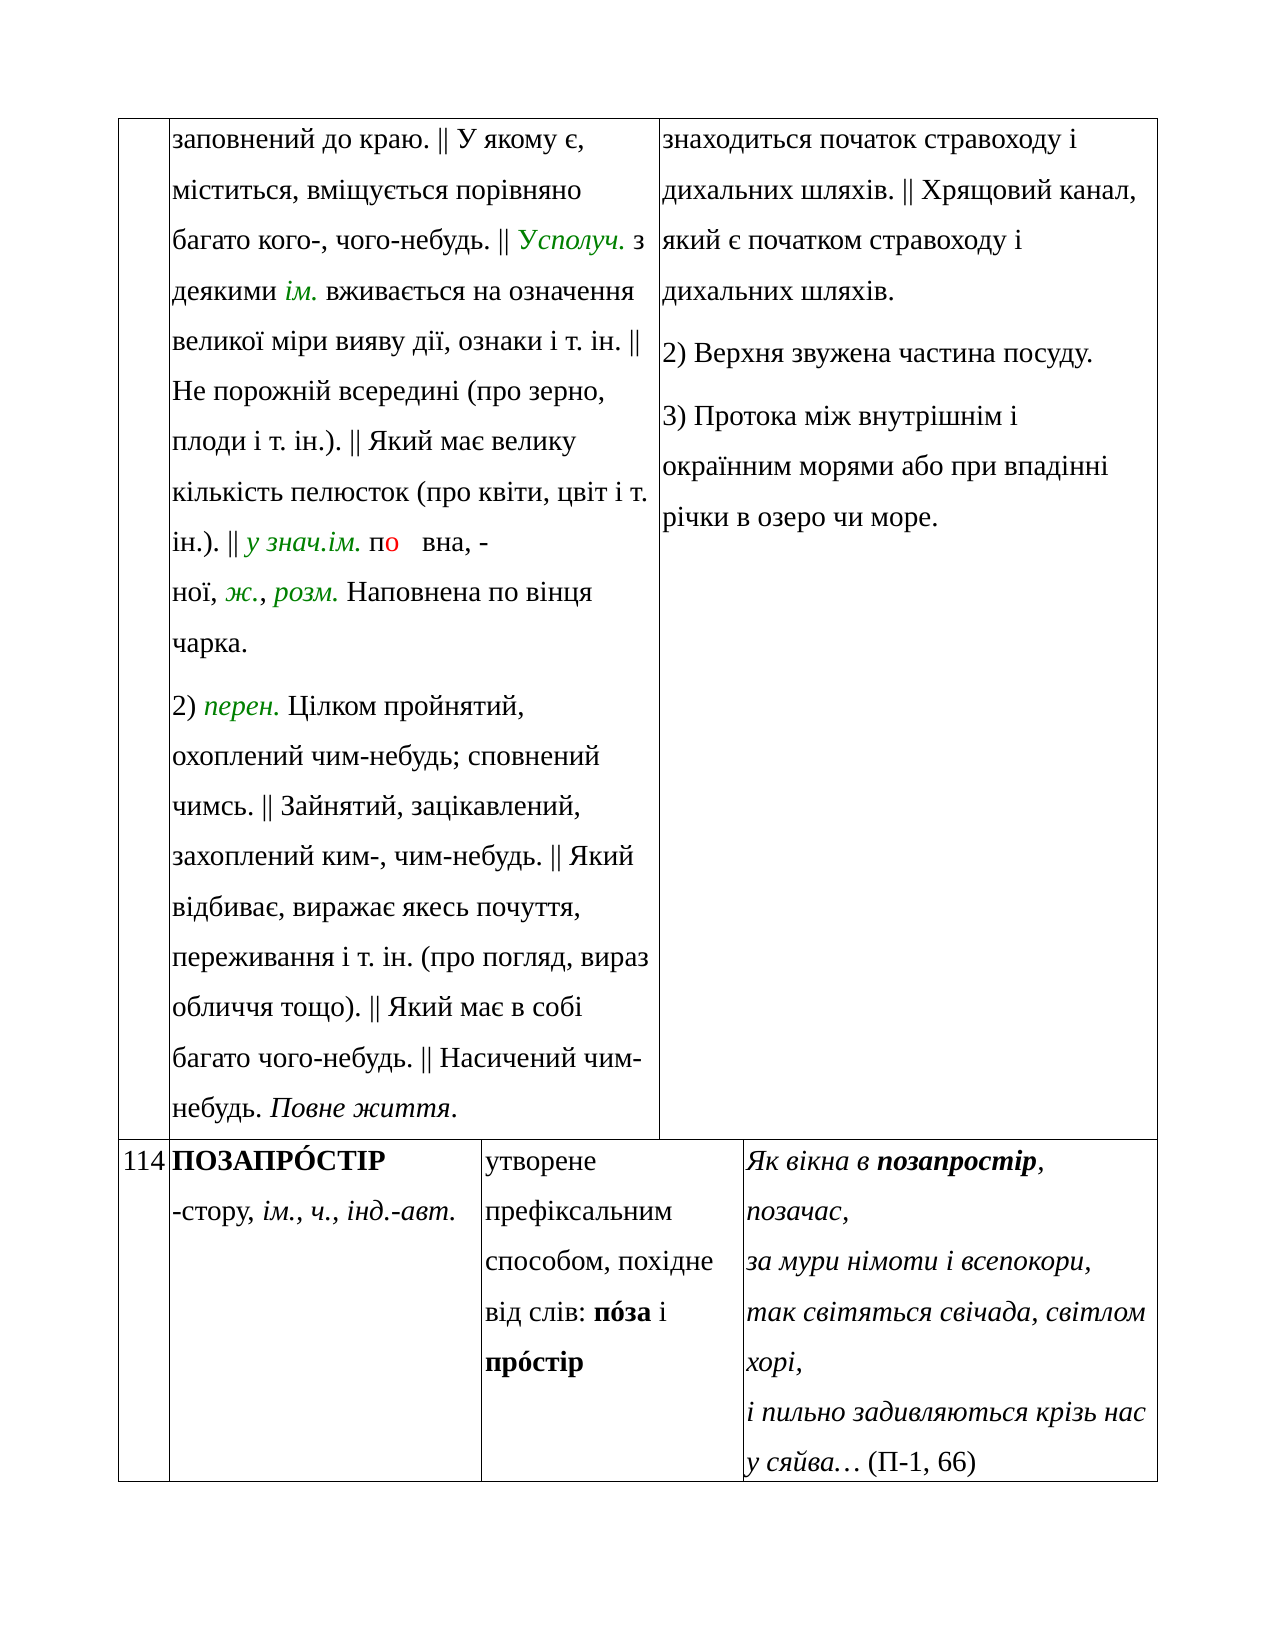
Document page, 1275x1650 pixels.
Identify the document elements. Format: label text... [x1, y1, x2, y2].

table_cell знаходиться початок стравоходу і дихальних шляхів. || Хрящовий канал, який є початком стравоходу і дихальних шляхів. 2) Верхня звужена частина посуду. 3) Протока між внутрішнім і окраїнним морями або при впадінні річки в озеро чи море. [660, 119, 1157, 1139]
table_cell утворене префіксальним способом, похідне від слів: пóза і прóстір [482, 1140, 743, 1481]
table_cell 114 [119, 1140, 169, 1481]
table_cell [119, 119, 169, 1139]
table_cell Позапрóстір -стору, ім., ч., інд.-авт. [170, 1140, 481, 1481]
table_cell заповнений до краю. || У якому є, міститься, вміщується порівняно багато кого-, чого-небудь. || Усполуч. з деякими ім. вживається на означення великої міри вияву дії, ознаки і т. ін. || Не порожній всередині (про зерно, плоди і т. ін.). || Який має велику кількість пелюсток (про квіти, цвіт і т. ін.). || у знач.ім. повна, -ної, ж., розм. Наповнена по вінця чарка. 2) перен. Цілком пройнятий, охоплений чим-небудь; сповнений чимсь. || Зайнятий, зацікавлений, захоплений ким-, чим-небудь. || Який відбиває, виражає якесь почуття, переживання і т. ін. (про погляд, вираз обличчя тощо). || Який має в собі багато чого-небудь. || Насичений чим-небудь. Повне життя. [170, 119, 659, 1139]
table_cell Як вікна в позапростір, позачас, за мури німоти і всепокори, так світяться свічада, світлом хорі, і пильно задивляються крізь нас у сяйва… (П‑1, 66) [744, 1140, 1157, 1481]
